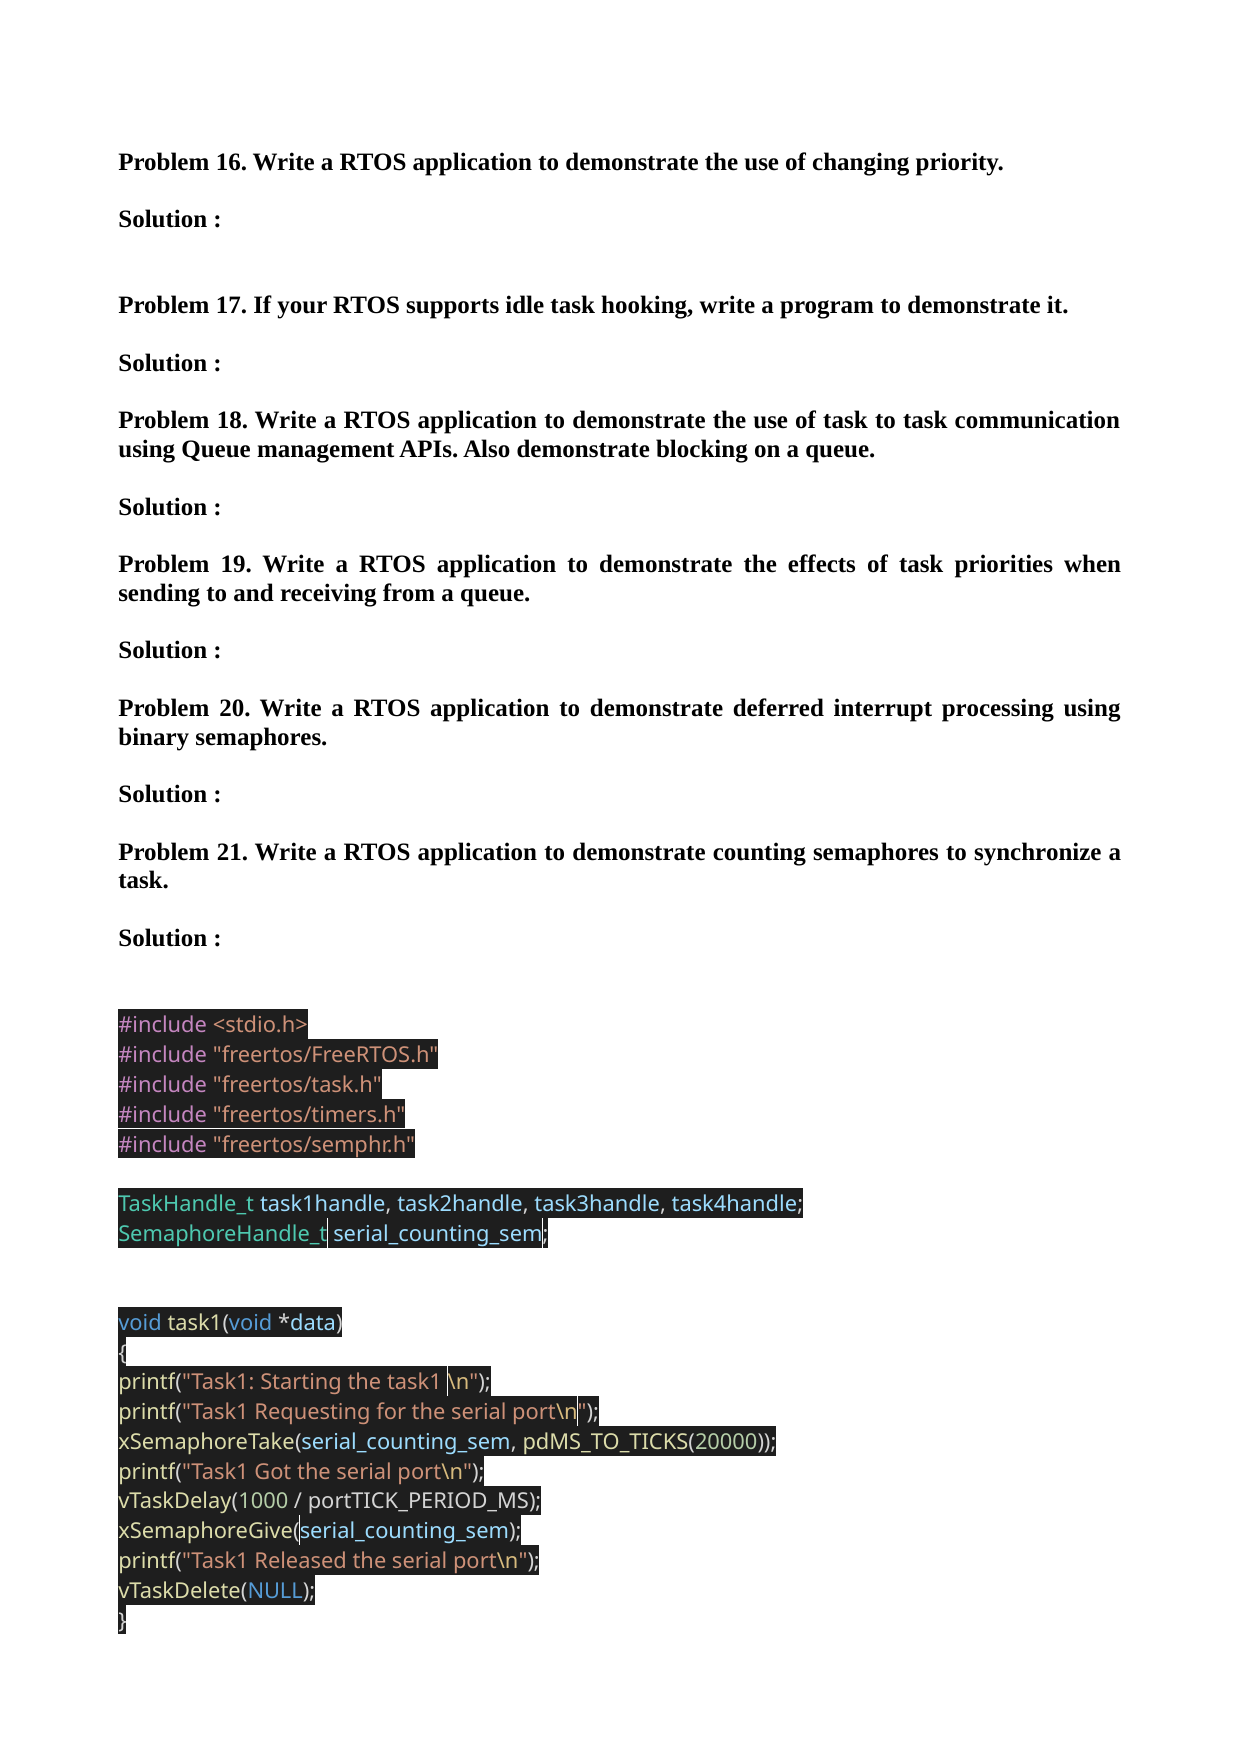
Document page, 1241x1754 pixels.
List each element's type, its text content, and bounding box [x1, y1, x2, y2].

text xSemaphoreTake(serial_counting_sem, pdMS_TO_TICKS(20000)); [118, 1426, 1122, 1456]
text printf("Task1 Got the serial port\n"); [118, 1456, 1122, 1486]
text Problem 19. Write a RTOS application to demonstrate the effects of task priorities when sending to and receiving from a queue. [118, 549, 1122, 607]
text #include "freertos/timers.h" [118, 1099, 1122, 1128]
text Solution : [118, 492, 1122, 521]
text printf("Task1: Starting the task1 \n"); [118, 1366, 1122, 1396]
text printf("Task1 Requesting for the serial port\n"); [118, 1396, 1122, 1426]
text void task1(void *data) [118, 1307, 1122, 1337]
text xSemaphoreGive(serial_counting_sem); [118, 1515, 1122, 1545]
text { [118, 1337, 1122, 1366]
text Solution : [118, 348, 1122, 377]
text #include <stdio.h> [118, 1009, 1122, 1039]
text Solution : [118, 923, 1122, 952]
text } [118, 1605, 1122, 1634]
text printf("Task1 Released the serial port\n"); [118, 1545, 1122, 1575]
text Problem 21. Write a RTOS application to demonstrate counting semaphores to synchronize a task. [118, 837, 1122, 894]
text Problem 16. Write a RTOS application to demonstrate the use of changing priority. [118, 147, 1122, 176]
text Problem 18. Write a RTOS application to demonstrate the use of task to task communication using Queue management APIs. Also demonstrate blocking on a queue. [118, 406, 1122, 463]
text Solution : [118, 779, 1122, 808]
text Problem 17. If your RTOS supports idle task hooking, write a program to demonstrate it. [118, 291, 1122, 319]
text TaskHandle_t task1handle, task2handle, task3handle, task4handle; [118, 1188, 1122, 1218]
text SemaphoreHandle_t serial_counting_sem; [118, 1218, 1122, 1248]
text #include "freertos/semphr.h" [118, 1128, 1122, 1158]
text Solution : [118, 636, 1122, 664]
text Problem 20. Write a RTOS application to demonstrate deferred interrupt processing using binary semaphores. [118, 693, 1122, 751]
text vTaskDelay(1000 / portTICK_PERIOD_MS); [118, 1486, 1122, 1515]
text #include "freertos/FreeRTOS.h" [118, 1039, 1122, 1069]
text vTaskDelete(NULL); [118, 1575, 1122, 1605]
text Solution : [118, 204, 1122, 233]
text #include "freertos/task.h" [118, 1069, 1122, 1099]
